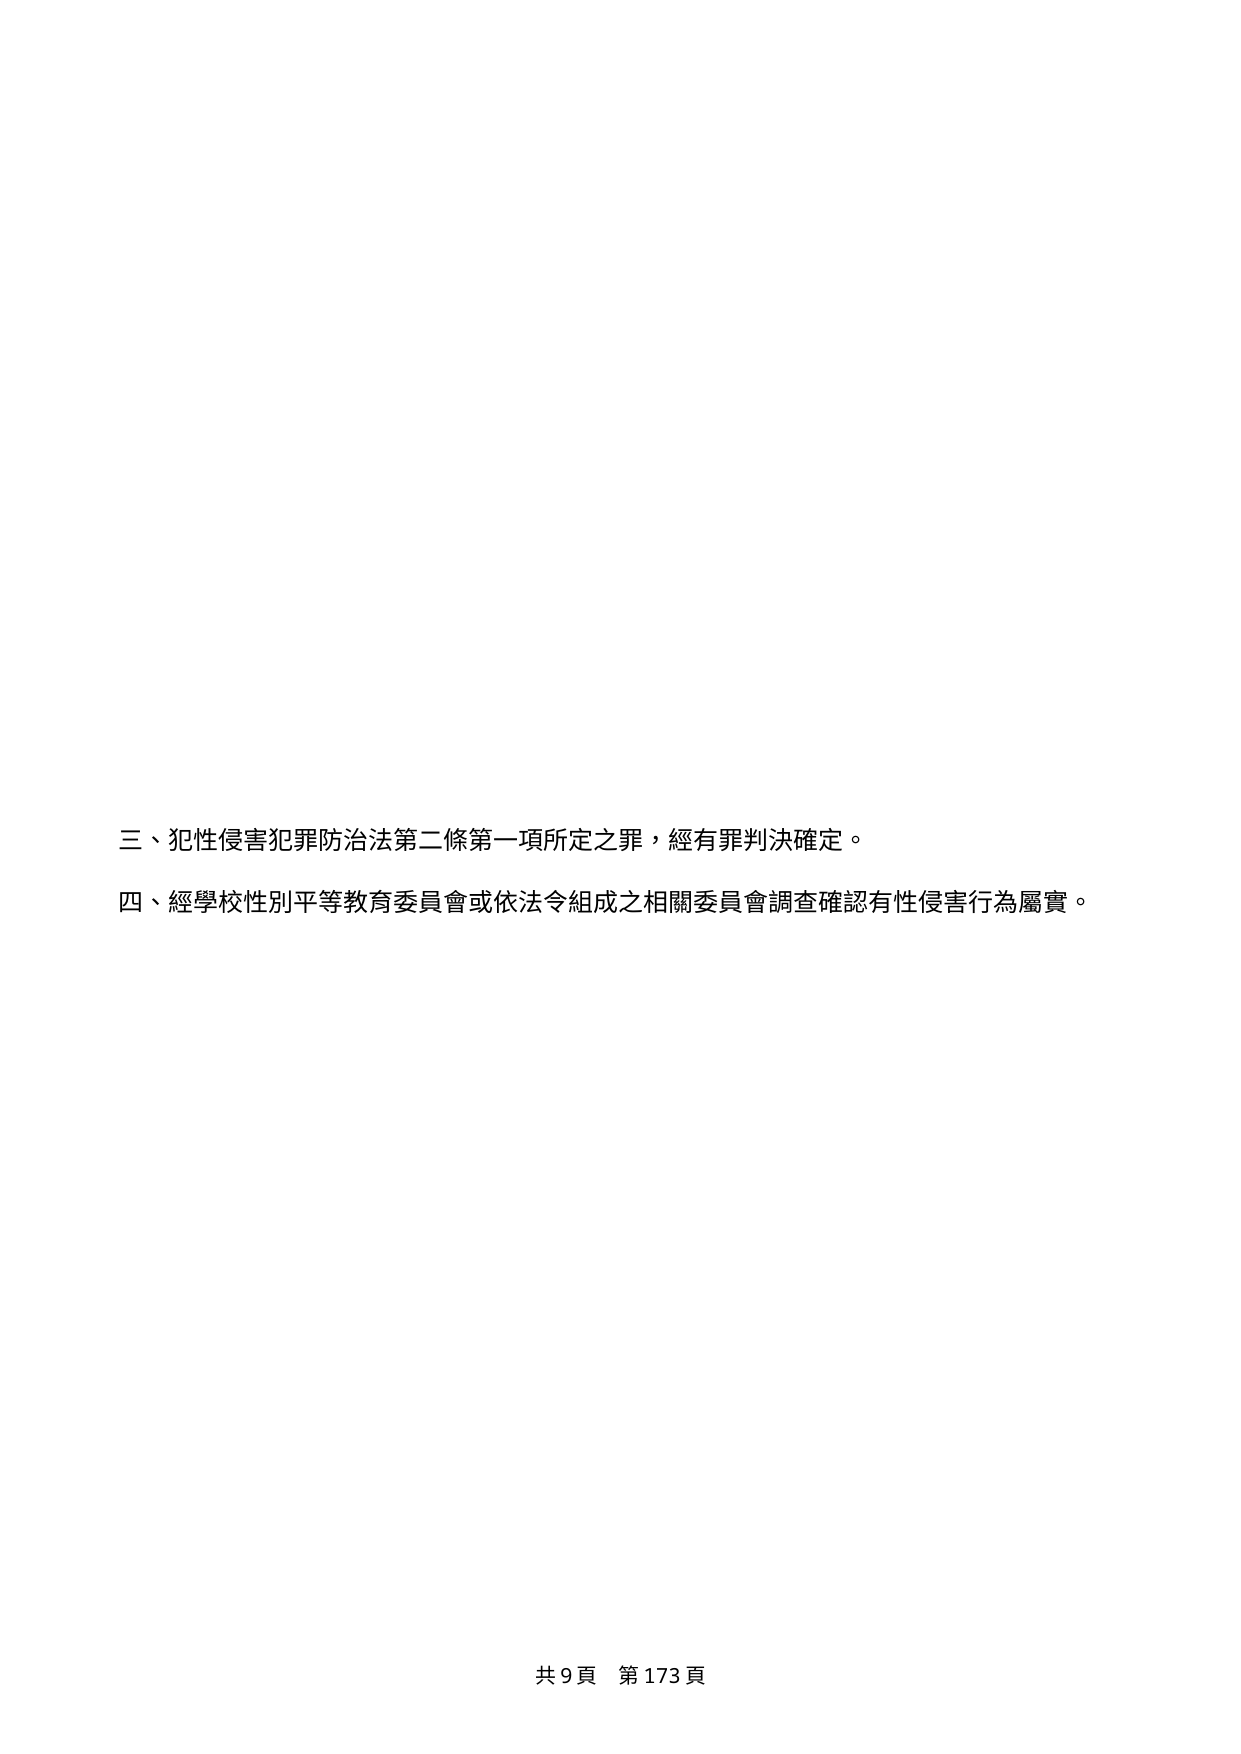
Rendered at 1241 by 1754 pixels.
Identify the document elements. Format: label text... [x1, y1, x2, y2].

text 四、經學校性別平等教育委員會或依法令組成之相關委員會調查確認有性侵害行為屬實。 [118, 859, 1122, 922]
text 三、犯性侵害犯罪防治法第二條第一項所定之罪，經有罪判決確定。 [118, 797, 1122, 859]
